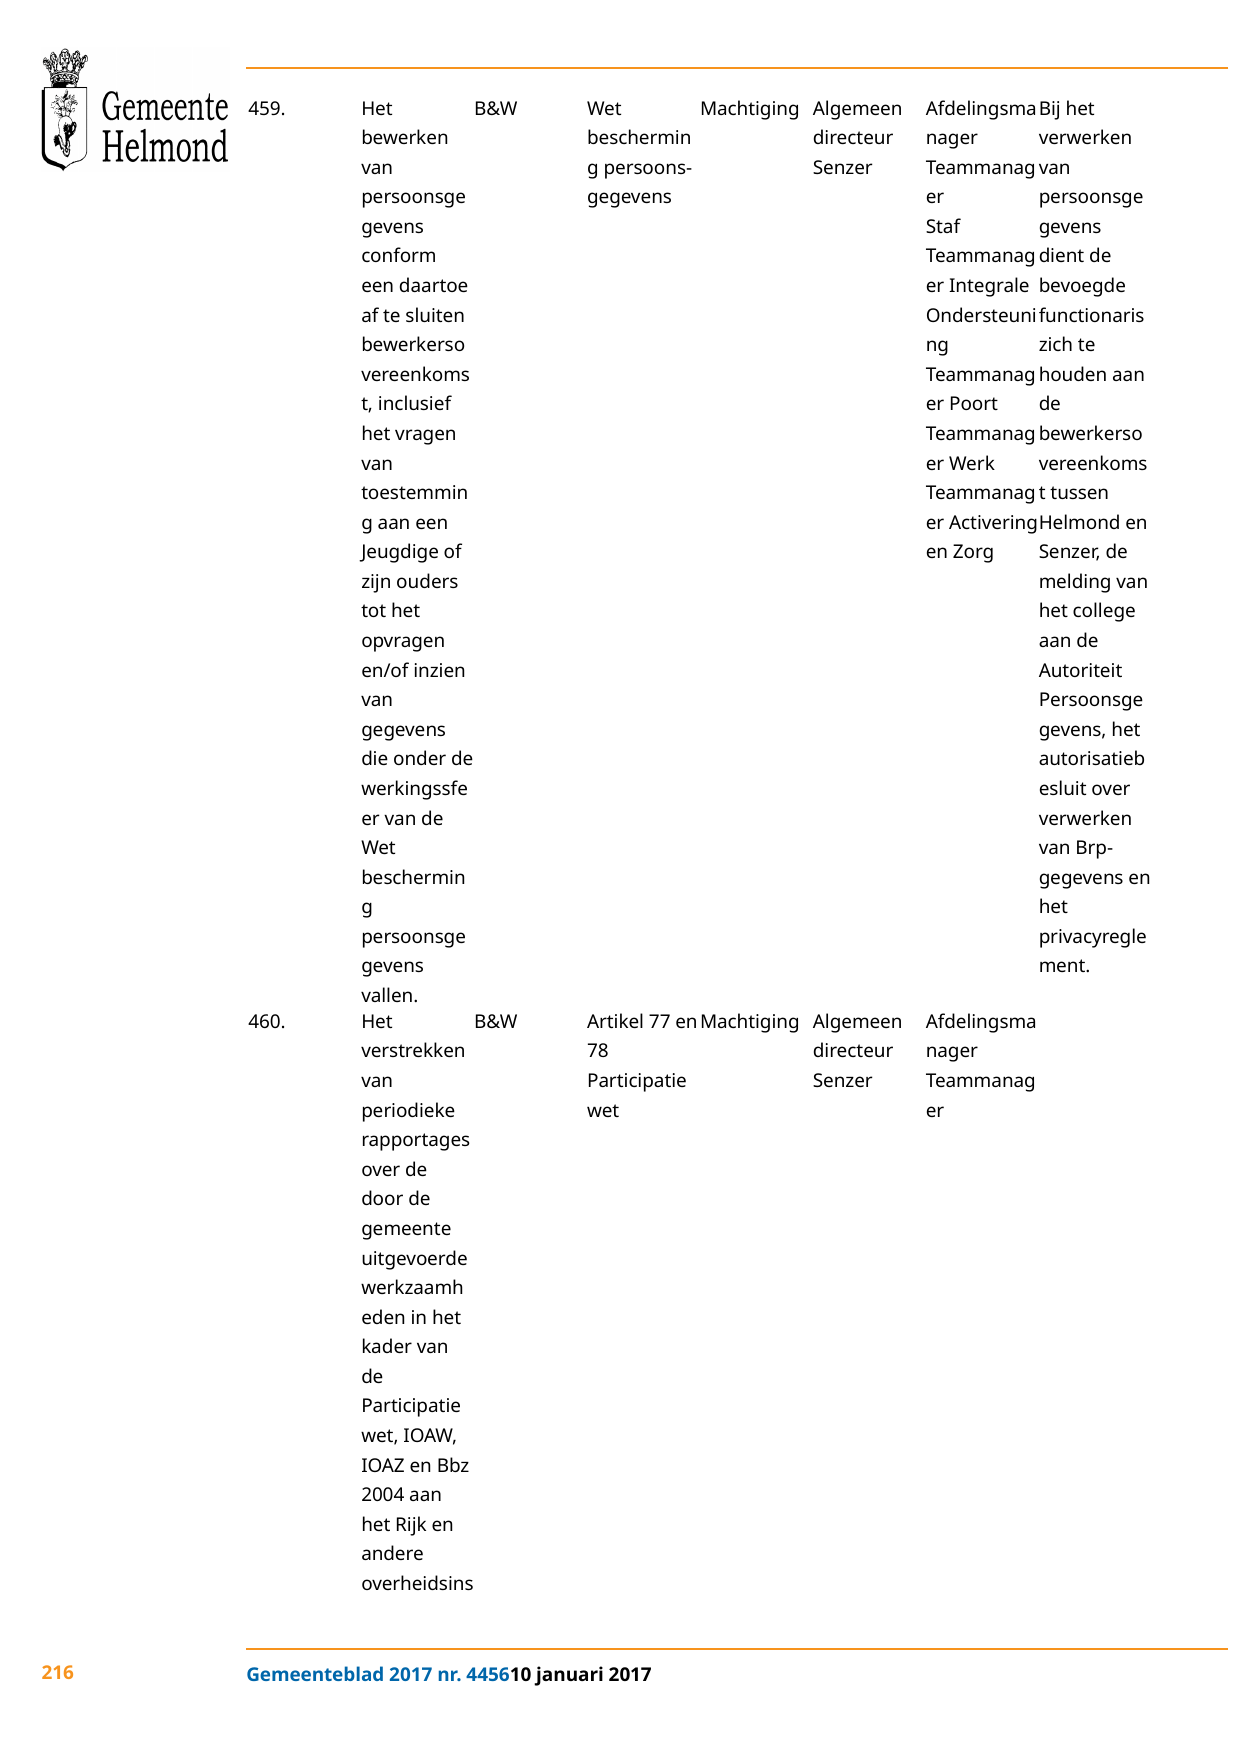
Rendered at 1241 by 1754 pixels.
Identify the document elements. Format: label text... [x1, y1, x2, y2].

table_cell B&W [474, 1008, 587, 1596]
table_cell 460. [248, 1008, 361, 1596]
table_cell Algemeen directeur Senzer [813, 1008, 926, 1596]
table_cell Het verstrekken van periodieke rapportages over de door de gemeente uitgevoerde werkzaamheden in het kader van de Participatiewet, IOAW, IOAZ en Bbz 2004 aan het Rijk en andere overheidsins [361, 1008, 474, 1596]
table_cell B&W [474, 95, 587, 1008]
table_cell Algemeen directeur Senzer [813, 95, 926, 1008]
table_cell 459. [248, 95, 361, 1008]
table_cell Wet bescherming persoons-gegevens [587, 95, 700, 1008]
picture [41, 47, 231, 172]
table_cell Artikel 77 en 78 Participatiewet [587, 1008, 700, 1596]
table_cell [1039, 1008, 1152, 1596]
table_cell Afdelingsmanager Teammanager [926, 1008, 1038, 1596]
table_cell Bij het verwerken van persoonsgegevens dient de bevoegde functionaris zich te houden aan de bewerkersovereenkomst tussen Helmond en Senzer, de melding van het college aan de Autoriteit Persoonsgegevens, het autorisatiebesluit over verwerken van Brp-gegevens en het privacyreglement. [1039, 95, 1152, 1008]
table_cell Machtiging [700, 1008, 813, 1596]
table_cell Machtiging [700, 95, 813, 1008]
table_cell Afdelingsmanager Teammanager Staf Teammanager Integrale Ondersteuning Teammanager Poort Teammanager Werk Teammanager Activering en Zorg [926, 95, 1038, 1008]
table_cell Het bewerken van persoonsgegevens conform een daartoe af te sluiten bewerkersovereenkomst, inclusief het vragen van toestemming aan een Jeugdige of zijn ouders tot het opvragen en/of inzien van gegevens die onder de werkingssfeer van de Wet bescherming persoonsgegevens vallen. [361, 95, 474, 1008]
